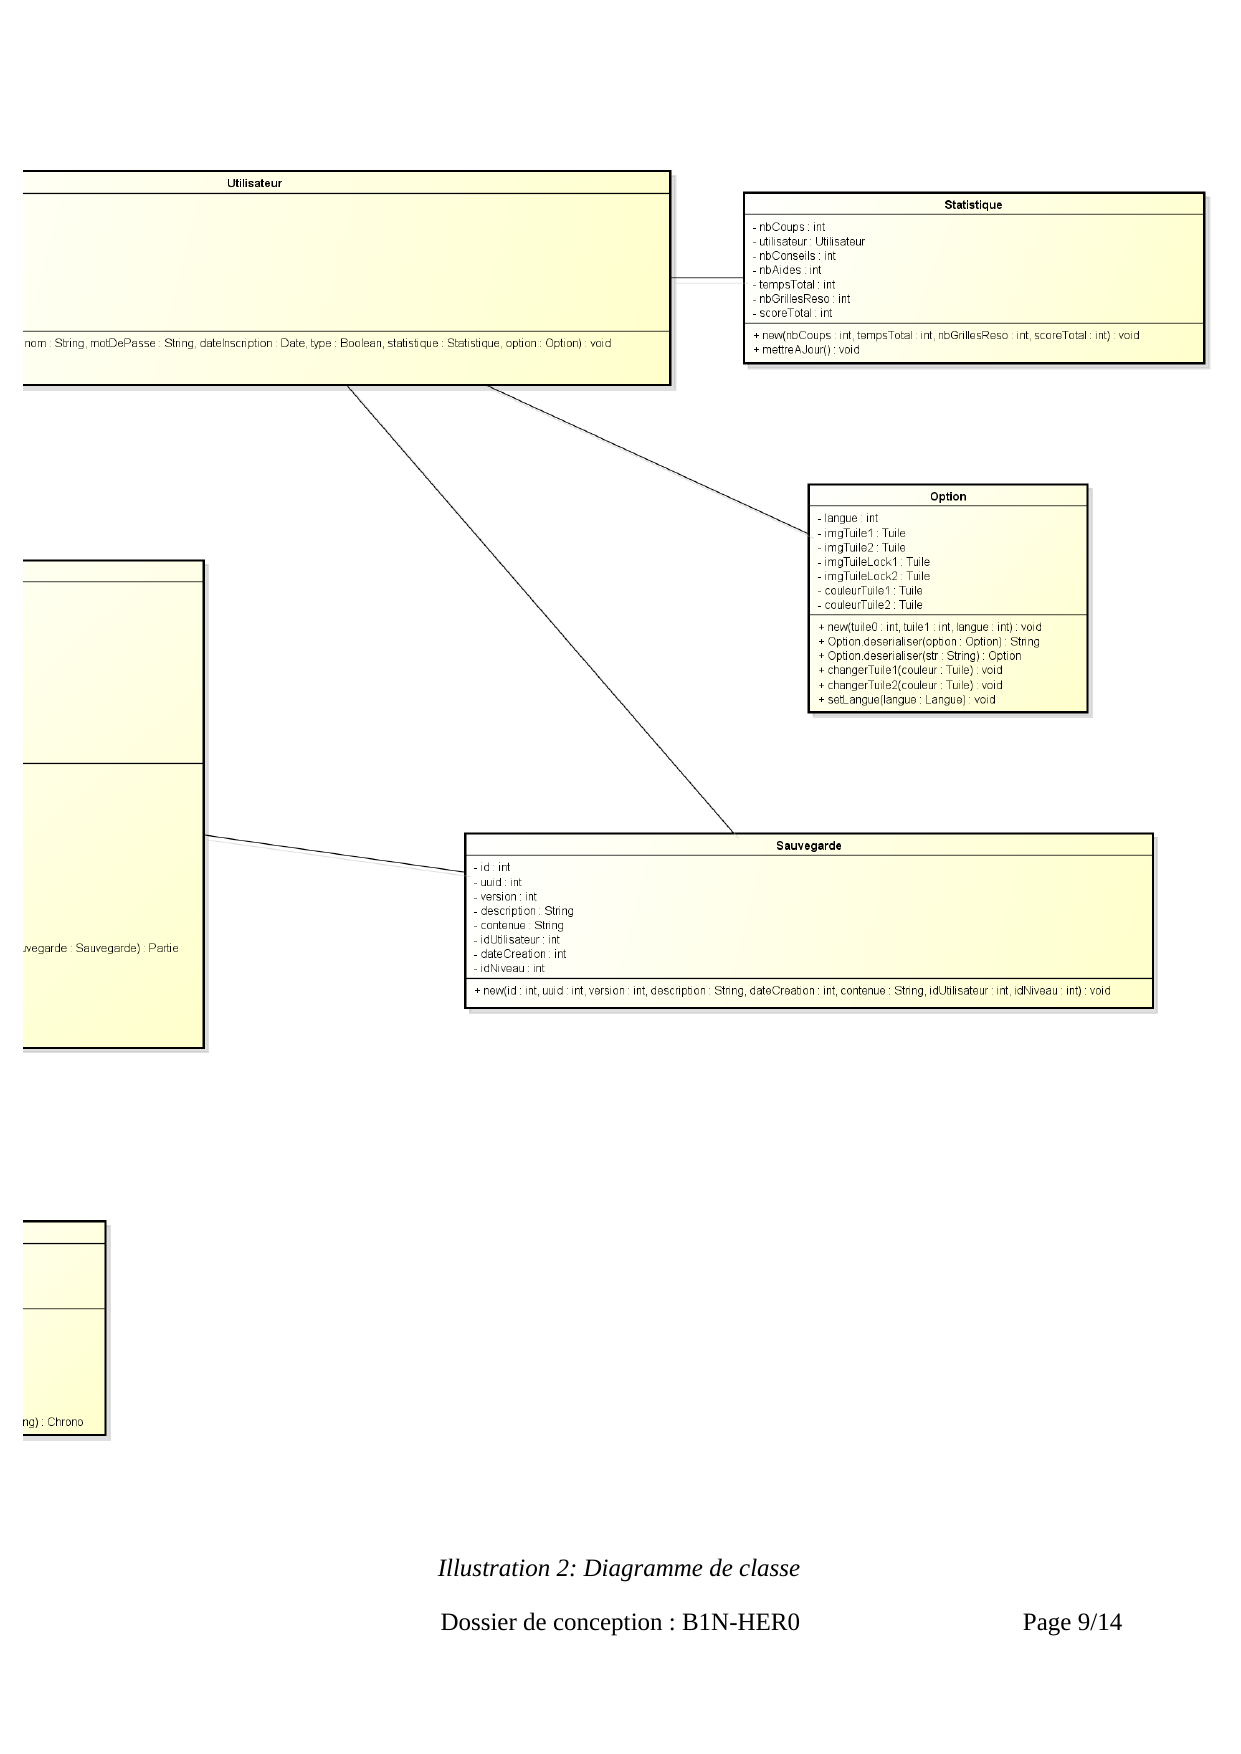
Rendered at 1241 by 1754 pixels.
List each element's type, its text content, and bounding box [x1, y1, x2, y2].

text Illustration 2: Diagramme de classe [23, 1554, 1217, 1582]
picture [23, 160, 1218, 1554]
